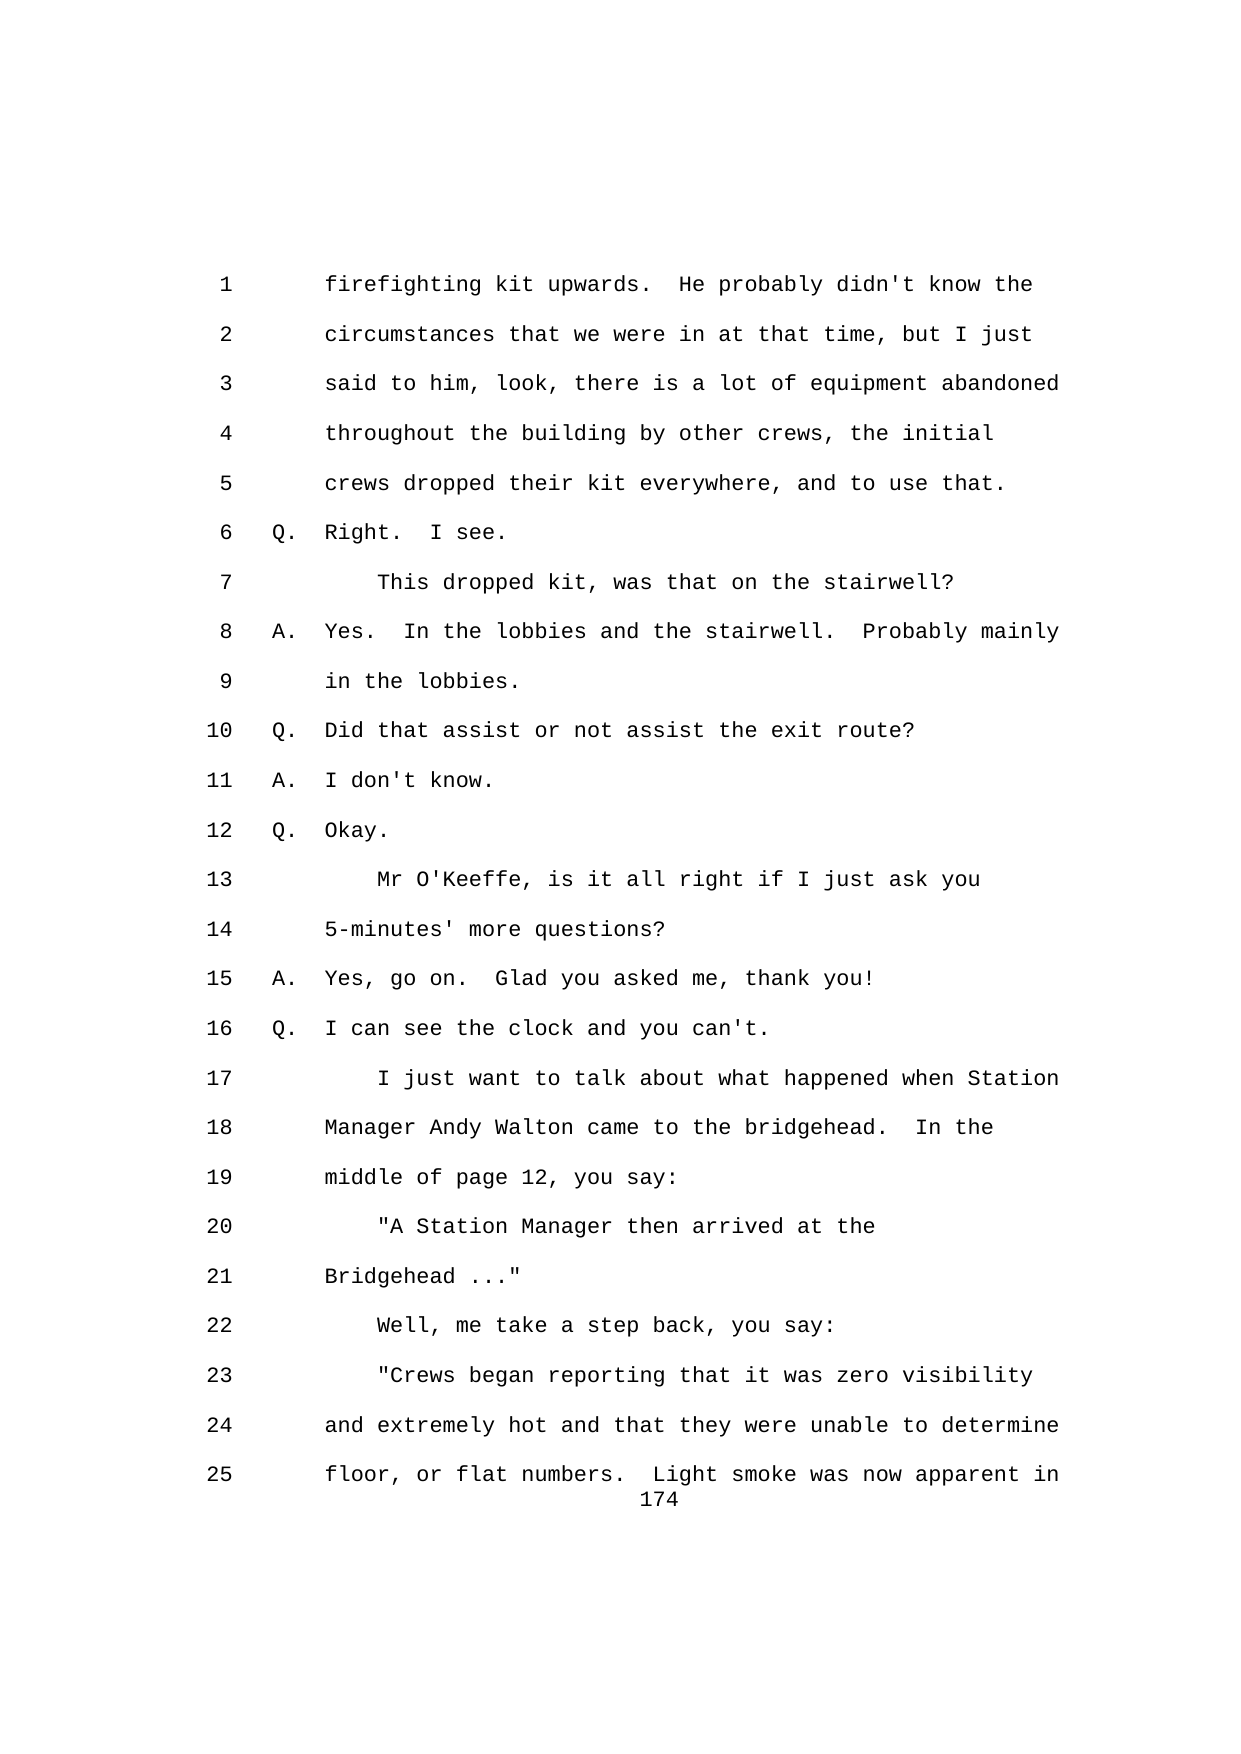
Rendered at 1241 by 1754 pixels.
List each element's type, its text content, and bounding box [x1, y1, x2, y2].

text 13 Mr O'Keeffe, is it all right if I just ask you [75, 868, 1165, 893]
text 22 Well, me take a step back, you say: [75, 1314, 1165, 1339]
text 16 Q. I can see the clock and you can't. [75, 1017, 1165, 1042]
text 3 said to him, look, there is a lot of equipment abandoned [75, 372, 1165, 397]
text 24 and extremely hot and that they were unable to determine [75, 1414, 1165, 1438]
text 5 crews dropped their kit everywhere, and to use that. [75, 472, 1165, 496]
text 2 circumstances that we were in at that time, but I just [75, 323, 1165, 348]
text 6 Q. Right. I see. [75, 521, 1165, 546]
text 21 Bridgehead ..." [75, 1265, 1165, 1290]
text 20 "A Station Manager then arrived at the [75, 1215, 1165, 1240]
text 12 Q. Okay. [75, 819, 1165, 843]
text 7 This dropped kit, was that on the stairwell? [75, 571, 1165, 596]
text 23 "Crews began reporting that it was zero visibility [75, 1364, 1165, 1389]
text 8 A. Yes. In the lobbies and the stairwell. Probably mainly [75, 620, 1165, 645]
text 4 throughout the building by other crews, the initial [75, 422, 1165, 447]
text 14 5-minutes' more questions? [75, 918, 1165, 943]
text 19 middle of page 12, you say: [75, 1166, 1165, 1191]
text 10 Q. Did that assist or not assist the exit route? [75, 719, 1165, 744]
text 15 A. Yes, go on. Glad you asked me, thank you! [75, 967, 1165, 992]
text 174 [75, 1488, 1165, 1513]
text 18 Manager Andy Walton came to the bridgehead. In the [75, 1116, 1165, 1141]
text 1 firefighting kit upwards. He probably didn't know the [75, 273, 1165, 298]
text 9 in the lobbies. [75, 670, 1165, 695]
text 25 floor, or flat numbers. Light smoke was now apparent in [75, 1463, 1165, 1488]
text 17 I just want to talk about what happened when Station [75, 1067, 1165, 1091]
text 11 A. I don't know. [75, 769, 1165, 794]
